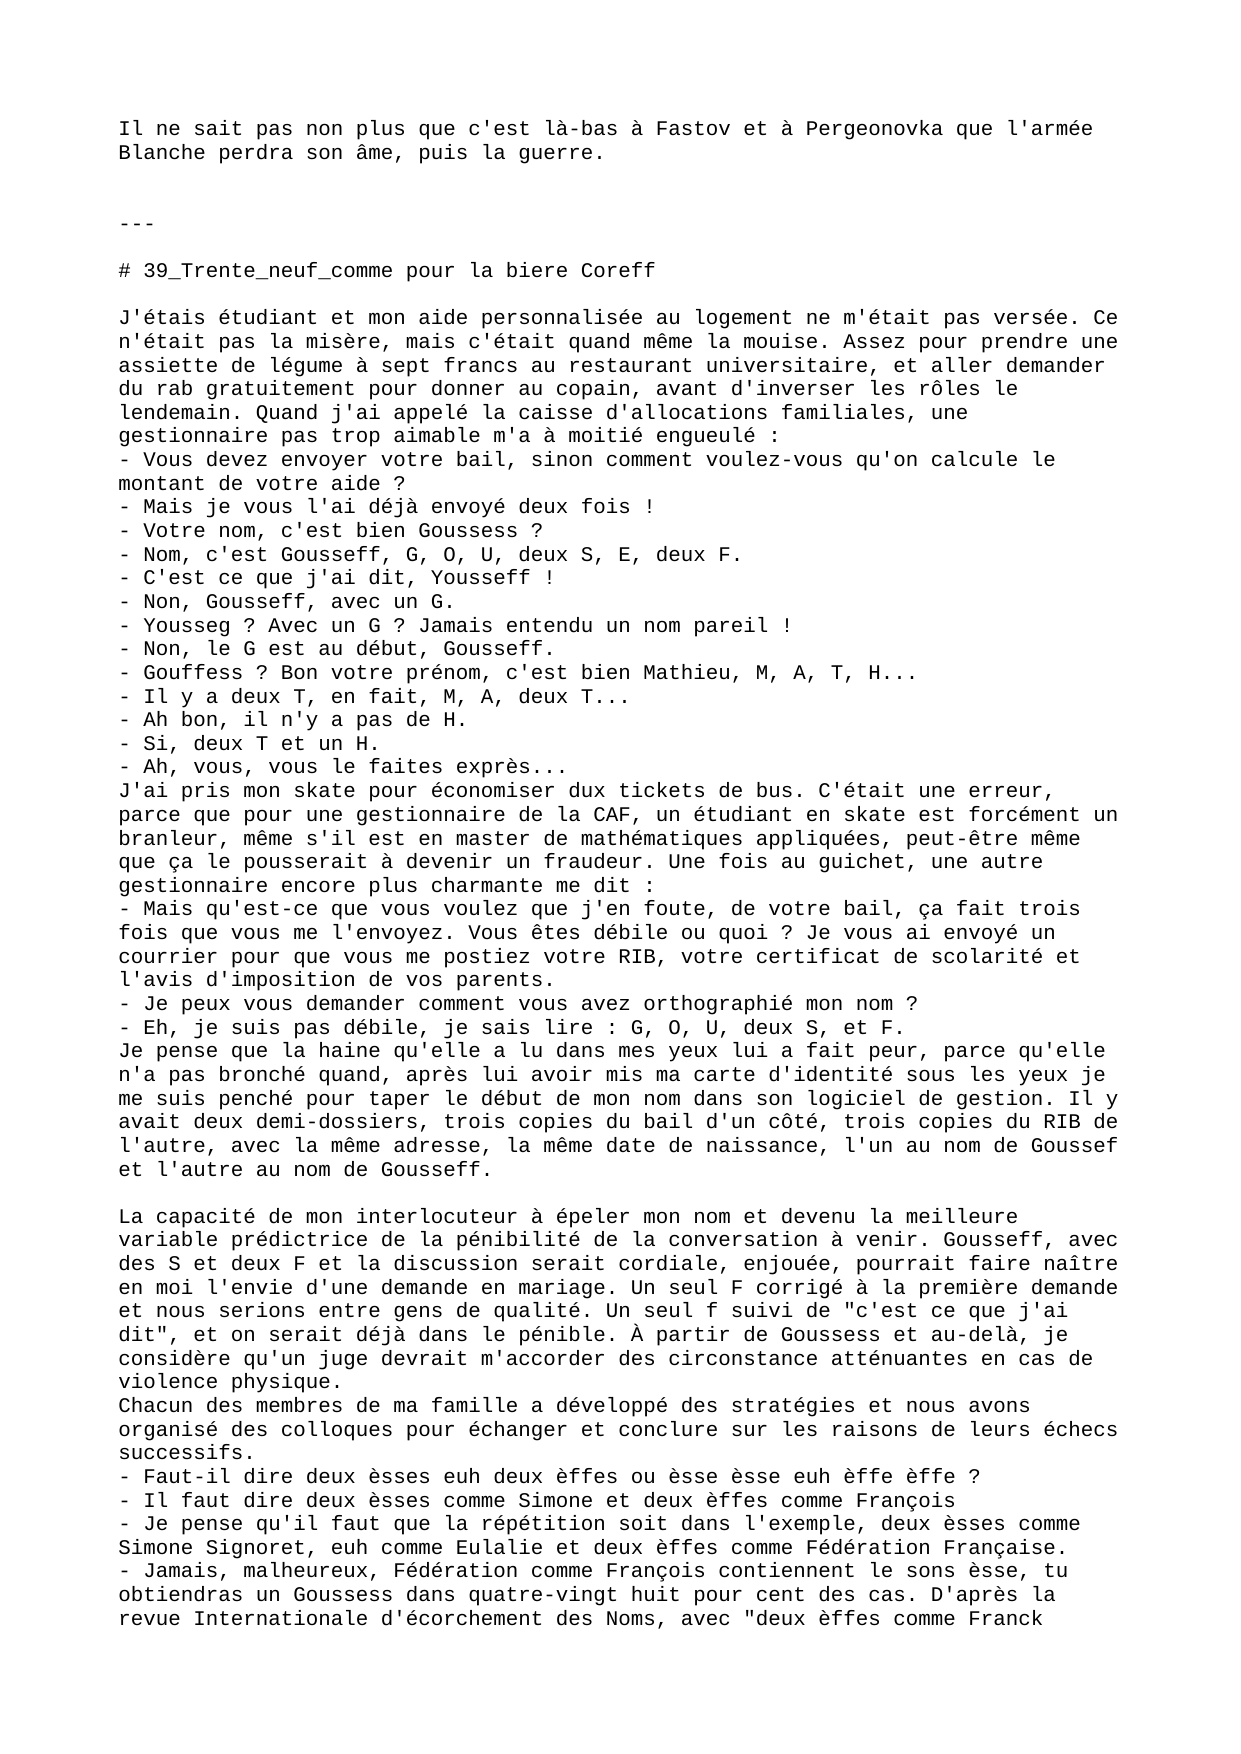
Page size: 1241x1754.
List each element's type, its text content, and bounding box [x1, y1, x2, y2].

text - Il y a deux T, en fait, M, A, deux T... [118, 686, 1122, 709]
text - Je pense qu'il faut que la répétition soit dans l'exemple, deux èsses comme Simone Signoret, euh comme Eulalie et deux èffes comme Fédération Française. [118, 1513, 1122, 1561]
text - Jamais, malheureux, Fédération comme François contiennent le sons èsse, tu obtiendras un Goussess dans quatre-vingt huit pour cent des cas. D'après la revue Internationale d'écorchement des Noms, avec "deux èffes comme Franck [118, 1561, 1122, 1631]
text - Il faut dire deux èsses comme Simone et deux èffes comme François [118, 1489, 1122, 1513]
text - Mais je vous l'ai déjà envoyé deux fois ! [118, 496, 1122, 520]
text - Je peux vous demander comment vous avez orthographié mon nom ? [118, 993, 1122, 1017]
text - Si, deux T et un H. [118, 733, 1122, 757]
text - Nom, c'est Gousseff, G, O, U, deux S, E, deux F. [118, 544, 1122, 567]
text - Vous devez envoyer votre bail, sinon comment voulez-vous qu'on calcule le montant de votre aide ? [118, 449, 1122, 496]
text Il ne sait pas non plus que c'est là-bas à Fastov et à Pergeonovka que l'armée Blanche perdra son âme, puis la guerre. [118, 118, 1122, 165]
text - Gouffess ? Bon votre prénom, c'est bien Mathieu, M, A, T, H... [118, 662, 1122, 686]
text --- [118, 213, 1122, 236]
text - Votre nom, c'est bien Goussess ? [118, 520, 1122, 544]
text - Ah, vous, vous le faites exprès... [118, 757, 1122, 780]
text - Non, le G est au début, Gousseff. [118, 638, 1122, 662]
text - Non, Gousseff, avec un G. [118, 591, 1122, 615]
text - Yousseg ? Avec un G ? Jamais entendu un nom pareil ! [118, 615, 1122, 638]
text La capacité de mon interlocuteur à épeler mon nom et devenu la meilleure variable prédictrice de la pénibilité de la conversation à venir. Gousseff, avec des S et deux F et la discussion serait cordiale, enjouée, pourrait faire naître en moi l'envie d'une demande en mariage. Un seul F corrigé à la première demande et nous serions entre gens de qualité. Un seul f suivi de "c'est ce que j'ai dit", et on serait déjà dans le pénible. À partir de Goussess et au-delà, je considère qu'un juge devrait m'accorder des circonstance atténuantes en cas de violence physique. [118, 1206, 1122, 1395]
text Je pense que la haine qu'elle a lu dans mes yeux lui a fait peur, parce qu'elle n'a pas bronché quand, après lui avoir mis ma carte d'identité sous les yeux je me suis penché pour taper le début de mon nom dans son logiciel de gestion. Il y avait deux demi-dossiers, trois copies du bail d'un côté, trois copies du RIB de l'autre, avec la même adresse, la même date de naissance, l'un au nom de Goussef et l'autre au nom de Gousseff. [118, 1040, 1122, 1182]
text - Eh, je suis pas débile, je sais lire : G, O, U, deux S, et F. [118, 1017, 1122, 1040]
text Chacun des membres de ma famille a développé des stratégies et nous avons organisé des colloques pour échanger et conclure sur les raisons de leurs échecs successifs. [118, 1395, 1122, 1466]
text J'ai pris mon skate pour économiser dux tickets de bus. C'était une erreur, parce que pour une gestionnaire de la CAF, un étudiant en skate est forcément un branleur, même s'il est en master de mathématiques appliquées, peut-être même que ça le pousserait à devenir un fraudeur. Une fois au guichet, une autre gestionnaire encore plus charmante me dit : [118, 780, 1122, 898]
text # 39_Trente_neuf_comme pour la biere Coreff [118, 260, 1122, 284]
text - C'est ce que j'ai dit, Yousseff ! [118, 567, 1122, 591]
text J'étais étudiant et mon aide personnalisée au logement ne m'était pas versée. Ce n'était pas la misère, mais c'était quand même la mouise. Assez pour prendre une assiette de légume à sept francs au restaurant universitaire, et aller demander du rab gratuitement pour donner au copain, avant d'inverser les rôles le lendemain. Quand j'ai appelé la caisse d'allocations familiales, une gestionnaire pas trop aimable m'a à moitié engueulé : [118, 307, 1122, 449]
text - Ah bon, il n'y a pas de H. [118, 709, 1122, 733]
text - Mais qu'est-ce que vous voulez que j'en foute, de votre bail, ça fait trois fois que vous me l'envoyez. Vous êtes débile ou quoi ? Je vous ai envoyé un courrier pour que vous me postiez votre RIB, votre certificat de scolarité et l'avis d'imposition de vos parents. [118, 898, 1122, 993]
text - Faut-il dire deux èsses euh deux èffes ou èsse èsse euh èffe èffe ? [118, 1466, 1122, 1489]
